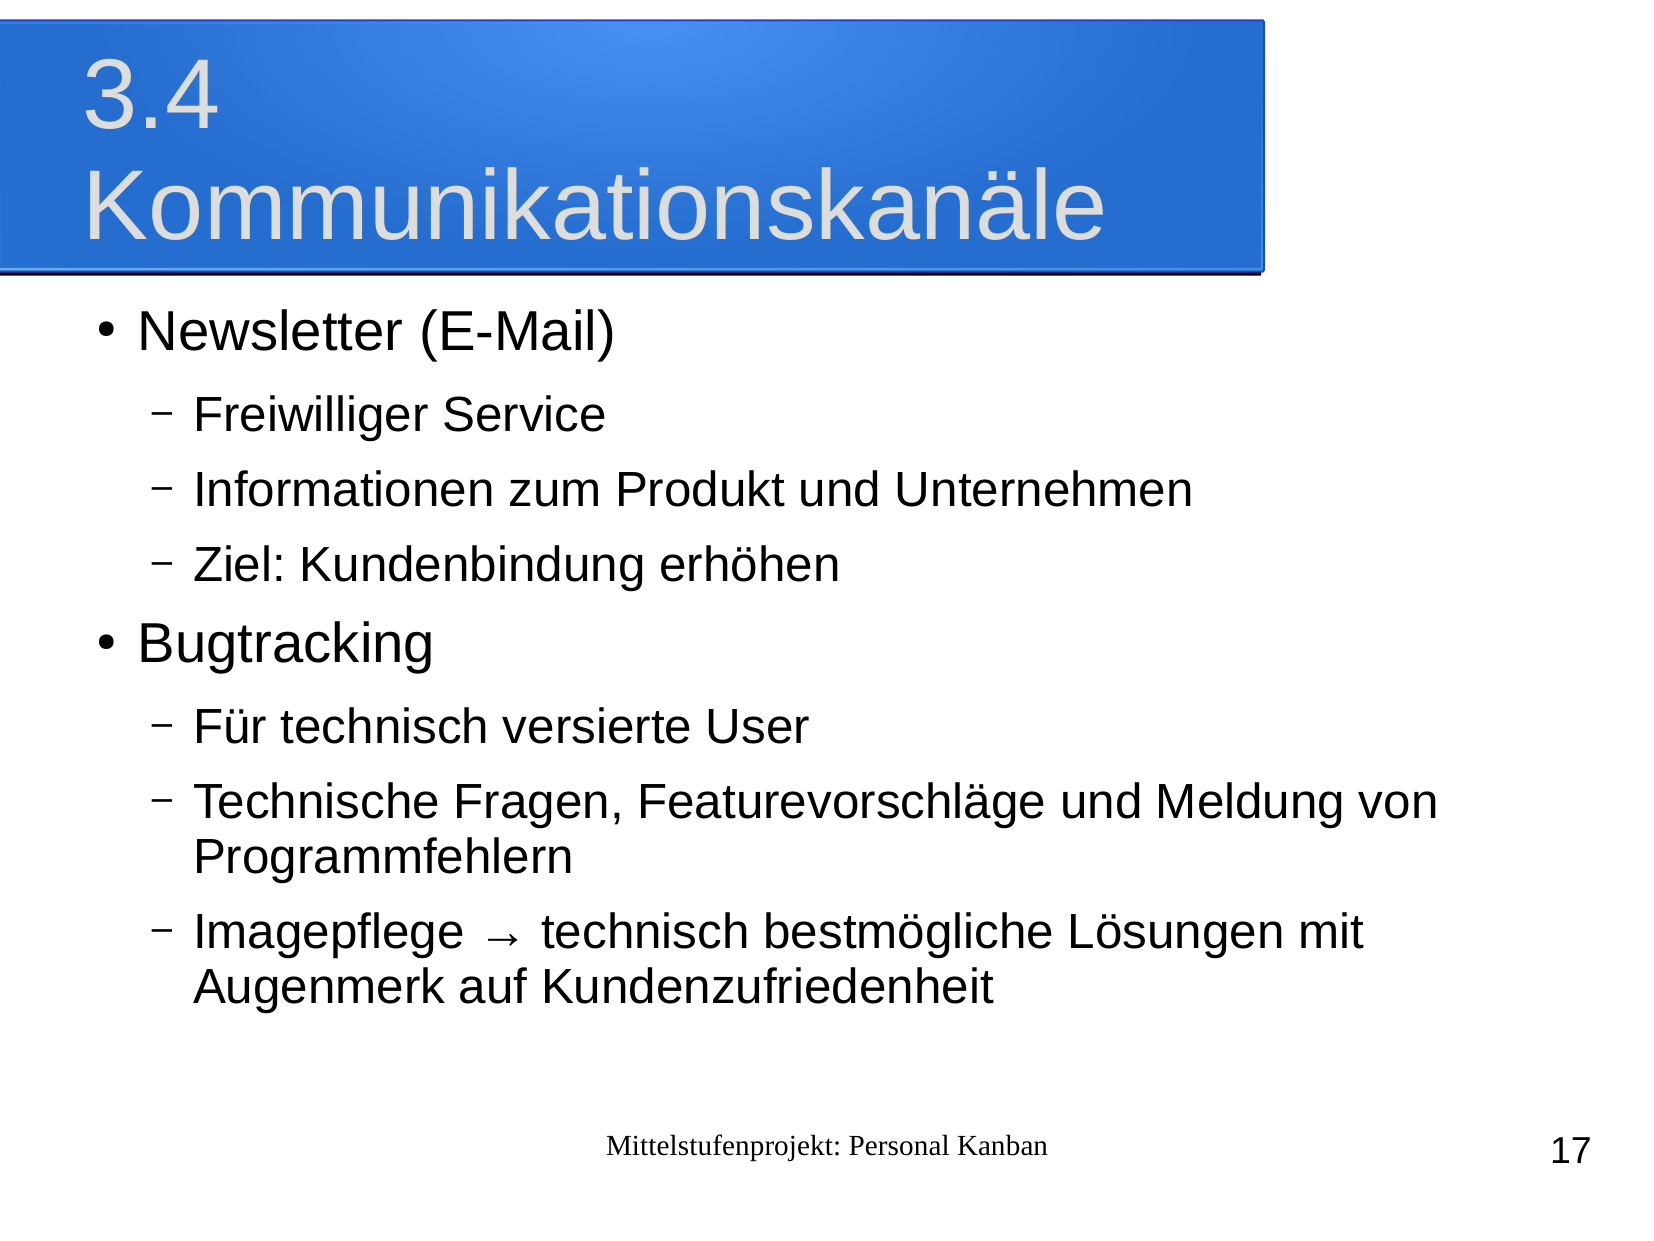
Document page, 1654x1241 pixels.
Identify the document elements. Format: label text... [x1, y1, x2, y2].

title 3.4 Kommunikationskanäle [82, 38, 1235, 261]
list Newsletter (E-Mail) Freiwilliger Service Informationen zum Produkt und Unternehmen Ziel: Kundenbindung erhöhen Bugtracking Für technisch versierte User Technische Fragen, Featurevorschläge und Meldung von Programmfehlern Imagepflege → technisch bestmögliche Lösungen mit Augenmerk auf Kundenzufriedenheit [82, 299, 1571, 1019]
text_box 17 [1535, 1122, 1654, 1194]
